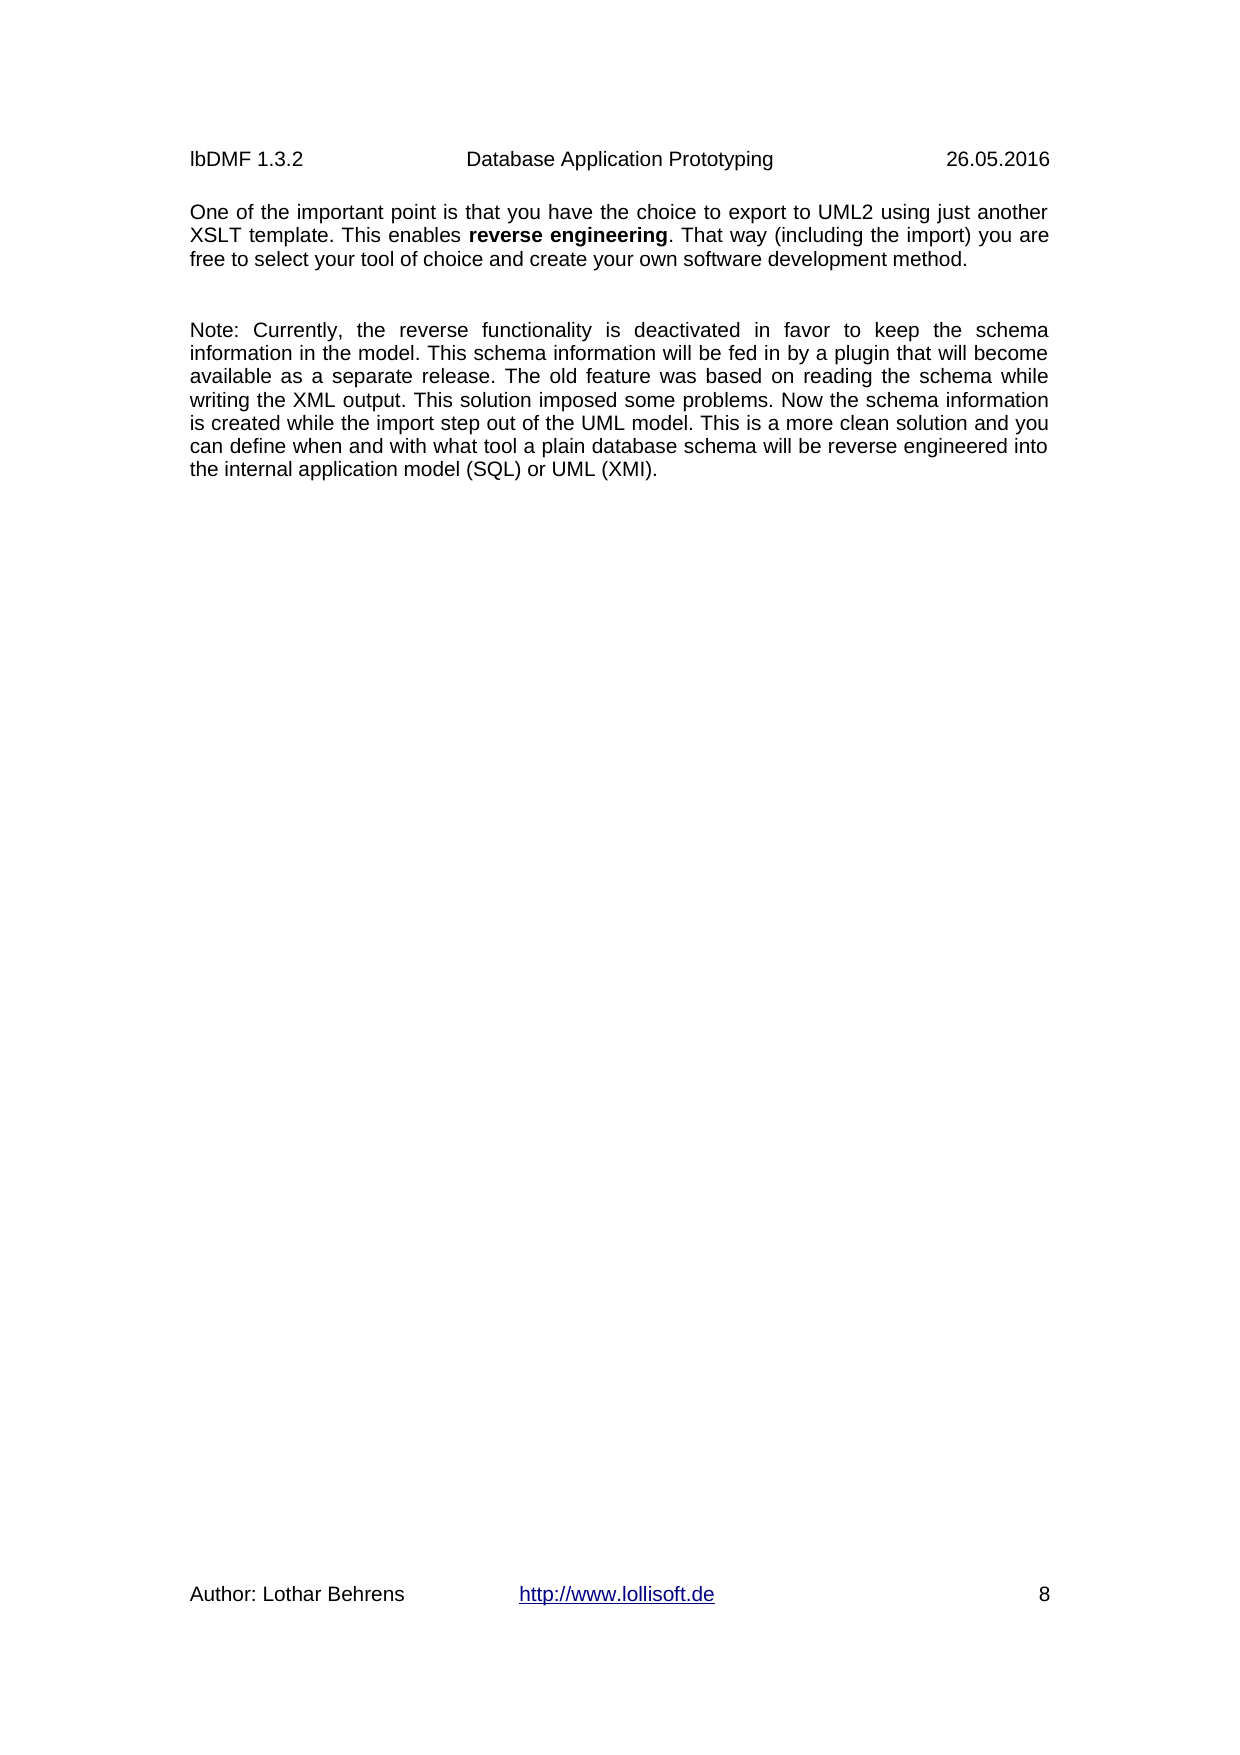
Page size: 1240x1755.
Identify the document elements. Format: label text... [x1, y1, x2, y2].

text One of the important point is that you have the choice to export to UML2 using just another XSLT template. This enables reverse engineering. That way (including the import) you are free to select your tool of choice and create your own software development method. [189, 201, 1050, 270]
text Note: Currently, the reverse functionality is deactivated in favor to keep the schema information in the model. This schema information will be fed in by a plugin that will become available as a separate release. The old feature was based on reading the schema while writing the XML output. This solution imposed some problems. Now the schema information is created while the import step out of the UML model. This is a more clean solution and you can define when and with what tool a plain database schema will be reverse engineered into the internal application model (SQL) or UML (XMI). [189, 318, 1050, 481]
